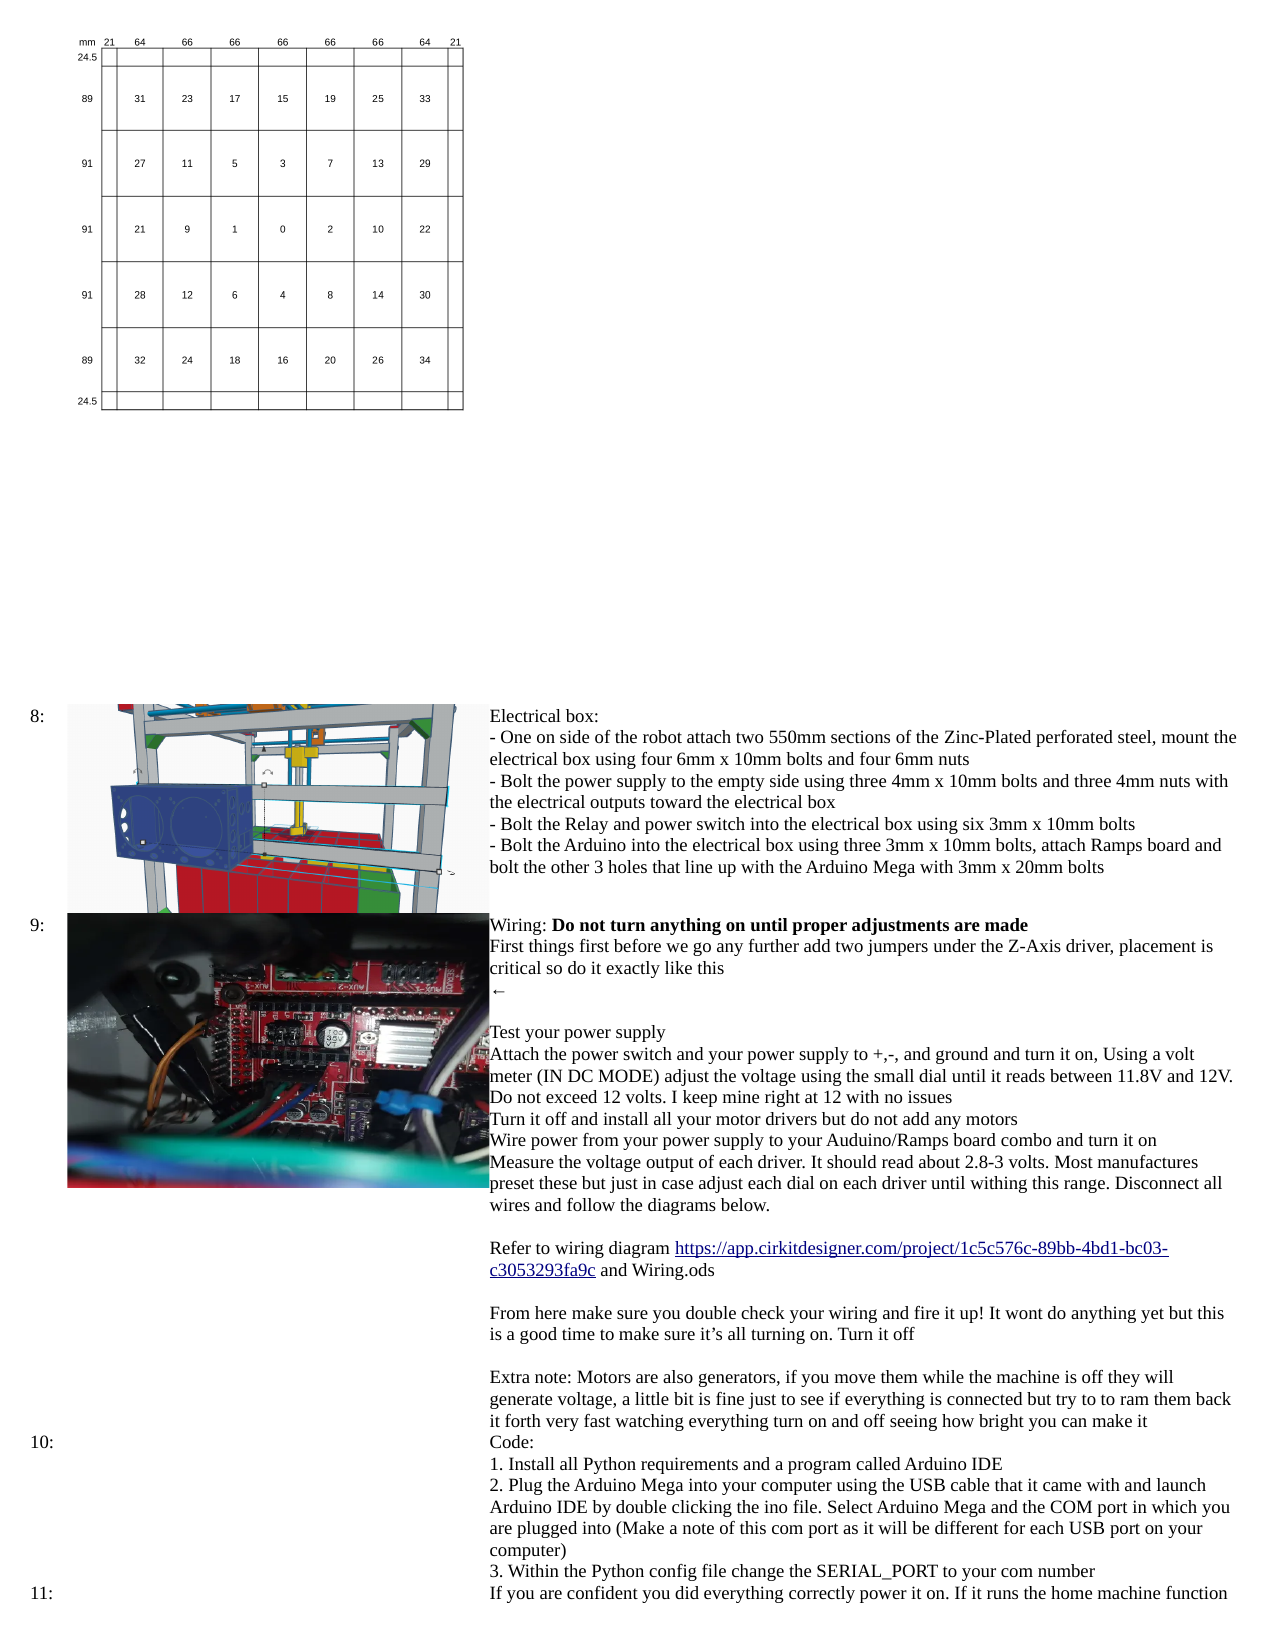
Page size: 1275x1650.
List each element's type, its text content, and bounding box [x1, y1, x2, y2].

table_cell 8: [30, 705, 67, 913]
table_cell Wiring: Do not turn anything on until proper adjustments are made First things first before we go any further add two jumpers under the Z-Axis driver, placement is critical so do it exactly like this ← Test your power supply Attach the power switch and your power supply to +,-, and ground and turn it on, Using a volt meter (IN DC MODE) adjust the voltage using the small dial until it reads between 11.8V and 12V. Do not exceed 12 volts. I keep mine right at 12 with no issues Turn it off and install all your motor drivers but do not add any motors Wire power from your power supply to your Auduino/Ramps board combo and turn it on Measure the voltage output of each driver. It should read about 2.8-3 volts. Most manufactures preset these but just in case adjust each dial on each driver until withing this range. Disconnect all wires and follow the diagrams below. Refer to wiring diagram https://app.cirkitdesigner.com/project/1c5c576c-89bb-4bd1-bc03-c3053293fa9c and Wiring.ods From here make sure you double check your wiring and fire it up! It wont do anything yet but this is a good time to make sure it’s all turning on. Turn it off Extra note: Motors are also generators, if you move them while the machine is off they will generate voltage, a little bit is fine just to see if everything is connected but try to to ram them back it forth very fast watching everything turn on and off seeing how bright you can make it [489, 914, 1239, 1431]
table_cell [68, 1582, 489, 1603]
picture [67, 704, 490, 1188]
table_cell Electrical box: - One on side of the robot attach two 550mm sections of the Zinc-Plated perforated steel, mount the electrical box using four 6mm x 10mm bolts and four 6mm nuts - Bolt the power supply to the empty side using three 4mm x 10mm bolts and three 4mm nuts with the electrical outputs toward the electrical box - Bolt the Relay and power switch into the electrical box using six 3mm x 10mm bolts - Bolt the Arduino into the electrical box using three 3mm x 10mm bolts, attach Ramps board and bolt the other 3 holes that line up with the Arduino Mega with 3mm x 20mm bolts [490, 705, 1239, 913]
table_cell 10: [30, 1431, 67, 1582]
table_cell [30, 30, 67, 705]
table_cell 11: [30, 1582, 67, 1603]
table_cell If you are confident you did everything correctly power it on. If it runs the home machine function [489, 1582, 1239, 1603]
table_cell [68, 30, 489, 704]
table_cell [68, 1188, 489, 1431]
table_cell Code: 1. Install all Python requirements and a program called Arduino IDE 2. Plug the Arduino Mega into your computer using the USB cable that it came with and launch Arduino IDE by double clicking the ino file. Select Arduino Mega and the COM port in which you are plugged into (Make a note of this com port as it will be different for each USB port on your computer) 3. Within the Python config file change the SERIAL_PORT to your com number [489, 1431, 1239, 1582]
table_cell [68, 1431, 489, 1582]
table_cell [489, 30, 1239, 705]
picture [67, 30, 480, 426]
table_cell 9: [30, 914, 67, 1431]
